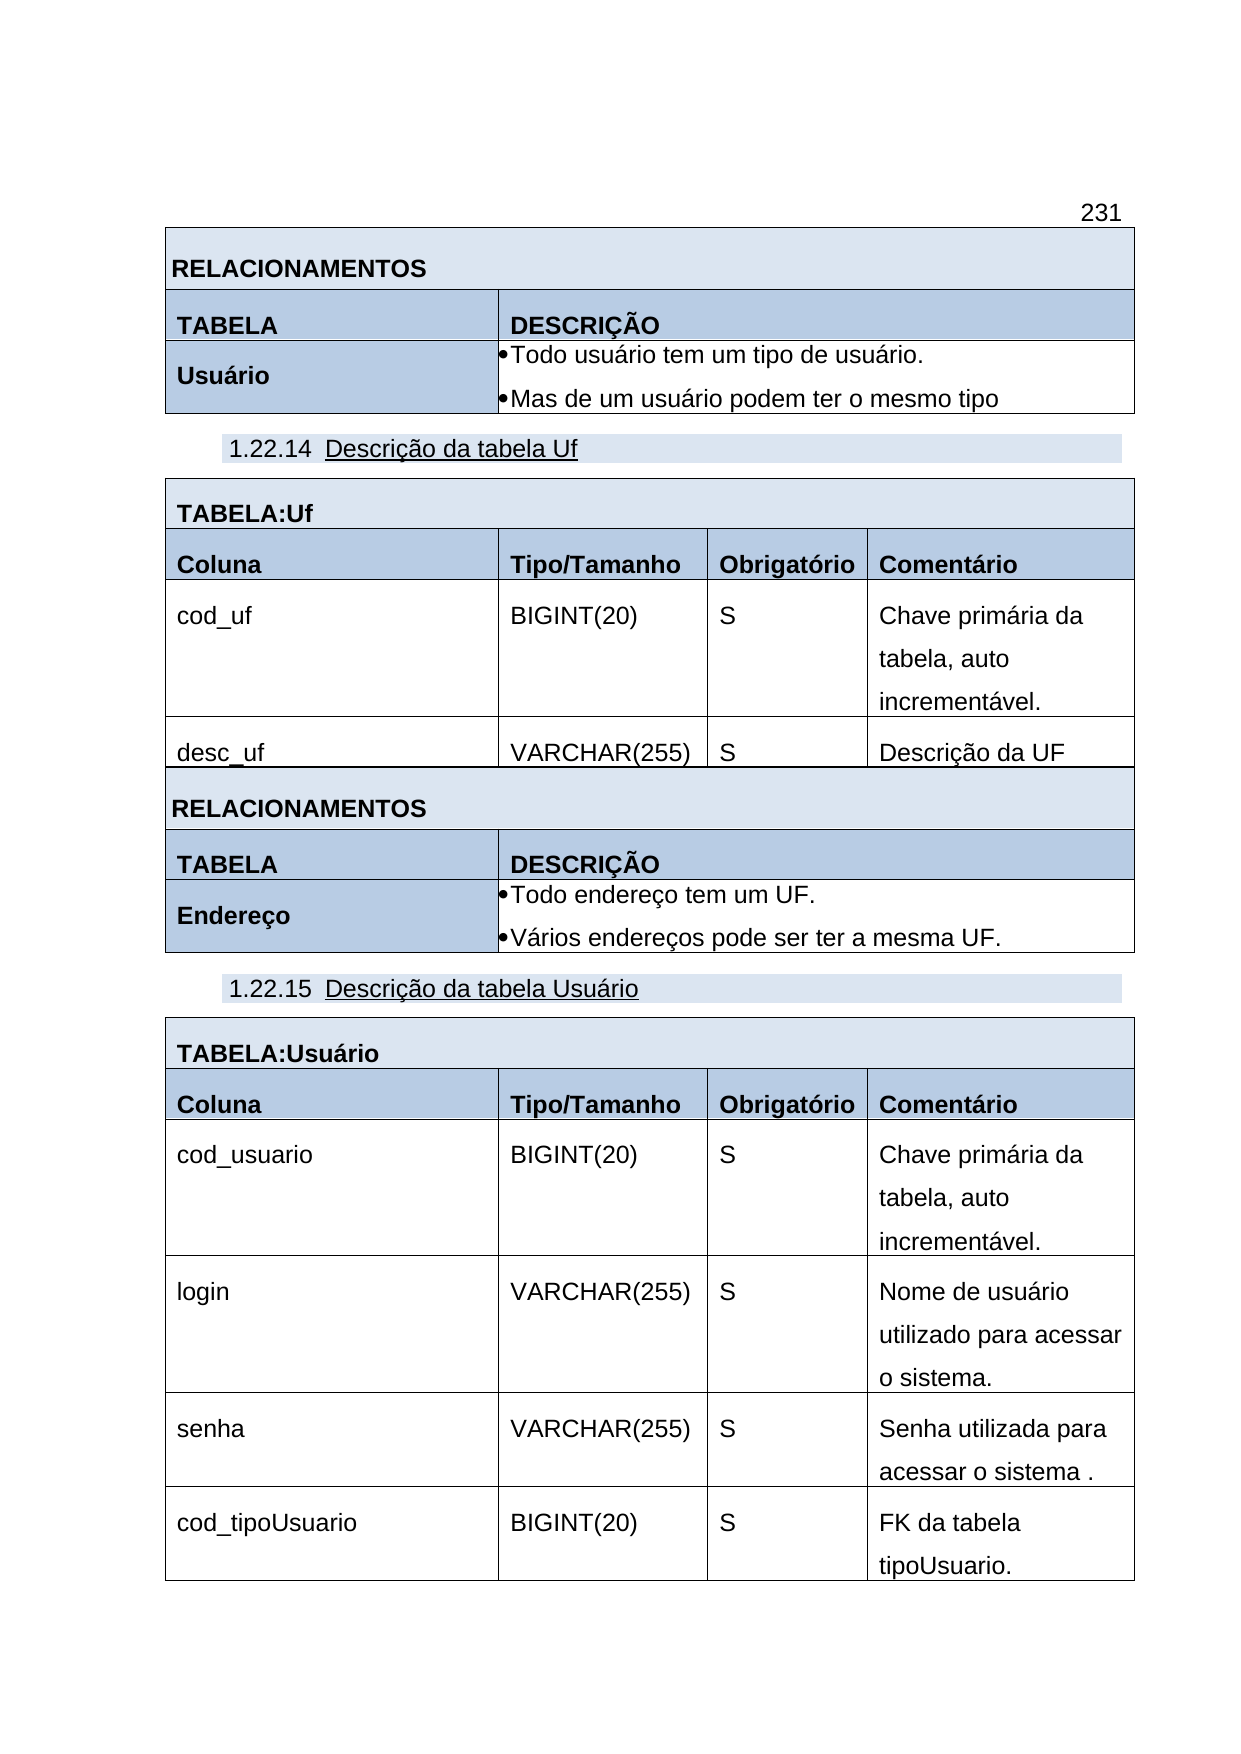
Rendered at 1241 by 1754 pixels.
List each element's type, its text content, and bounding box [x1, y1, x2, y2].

table_cell BIGINT(20) [499, 1120, 707, 1255]
table_cell DESCRIÇÃO [499, 290, 1134, 339]
table_cell senha [166, 1393, 498, 1486]
table_cell Todo endereço tem um UF. Vários endereços pode ser ter a mesma UF. [499, 880, 1134, 952]
table_cell S [708, 1256, 867, 1392]
table_cell Comentário [868, 529, 1134, 579]
table_cell VARCHAR(255) [499, 717, 707, 766]
subtitle Descrição da tabela Usuário [222, 974, 1122, 1003]
table_cell Chave primária da tabela, auto incrementável. [868, 1120, 1134, 1255]
table_cell Obrigatório [708, 1069, 867, 1118]
table_cell RELACIONAMENTOS [166, 768, 1134, 828]
table_cell login [166, 1256, 498, 1392]
table_cell Descrição da UF [868, 717, 1134, 766]
table_cell Tipo/Tamanho [499, 529, 707, 579]
table_cell Senha utilizada para acessar o sistema . [868, 1393, 1134, 1486]
table_cell cod_usuario [166, 1120, 498, 1255]
table_cell desc_uf [166, 717, 498, 766]
table_cell Coluna [166, 529, 498, 579]
table_cell Coluna [166, 1069, 498, 1118]
table_cell Endereço [166, 880, 498, 952]
table_cell S [708, 717, 867, 766]
table_cell S [708, 1487, 867, 1580]
subtitle Descrição da tabela Uf [222, 434, 1122, 463]
table_cell Chave primária da tabela, auto incrementável. [868, 580, 1134, 716]
table_cell BIGINT(20) [499, 580, 707, 716]
table_cell S [708, 1393, 867, 1486]
table_cell TABELA [166, 290, 498, 339]
table_cell S [708, 580, 867, 716]
table_cell RELACIONAMENTOS [166, 228, 1134, 289]
table_cell Tipo/Tamanho [499, 1069, 707, 1118]
table_cell Todo usuário tem um tipo de usuário. Mas de um usuário podem ter o mesmo tipo [499, 341, 1134, 413]
table_cell TABELA [166, 830, 498, 879]
table_cell Usuário [166, 341, 498, 413]
table_cell VARCHAR(255) [499, 1256, 707, 1392]
table_cell BIGINT(20) [499, 1487, 707, 1580]
table_cell cod_uf [166, 580, 498, 716]
table_cell Obrigatório [708, 529, 867, 579]
table_cell S [708, 1120, 867, 1255]
table_cell Nome de usuário utilizado para acessar o sistema. [868, 1256, 1134, 1392]
table_cell DESCRIÇÃO [499, 830, 1134, 879]
table_header TABELA:Uf [166, 479, 1134, 528]
table_cell Comentário [868, 1069, 1134, 1118]
table_header TABELA:Usuário [166, 1018, 1134, 1068]
table_cell FK da tabela tipoUsuario. [868, 1487, 1134, 1580]
table_cell VARCHAR(255) [499, 1393, 707, 1486]
table_cell cod_tipoUsuario [166, 1487, 498, 1580]
